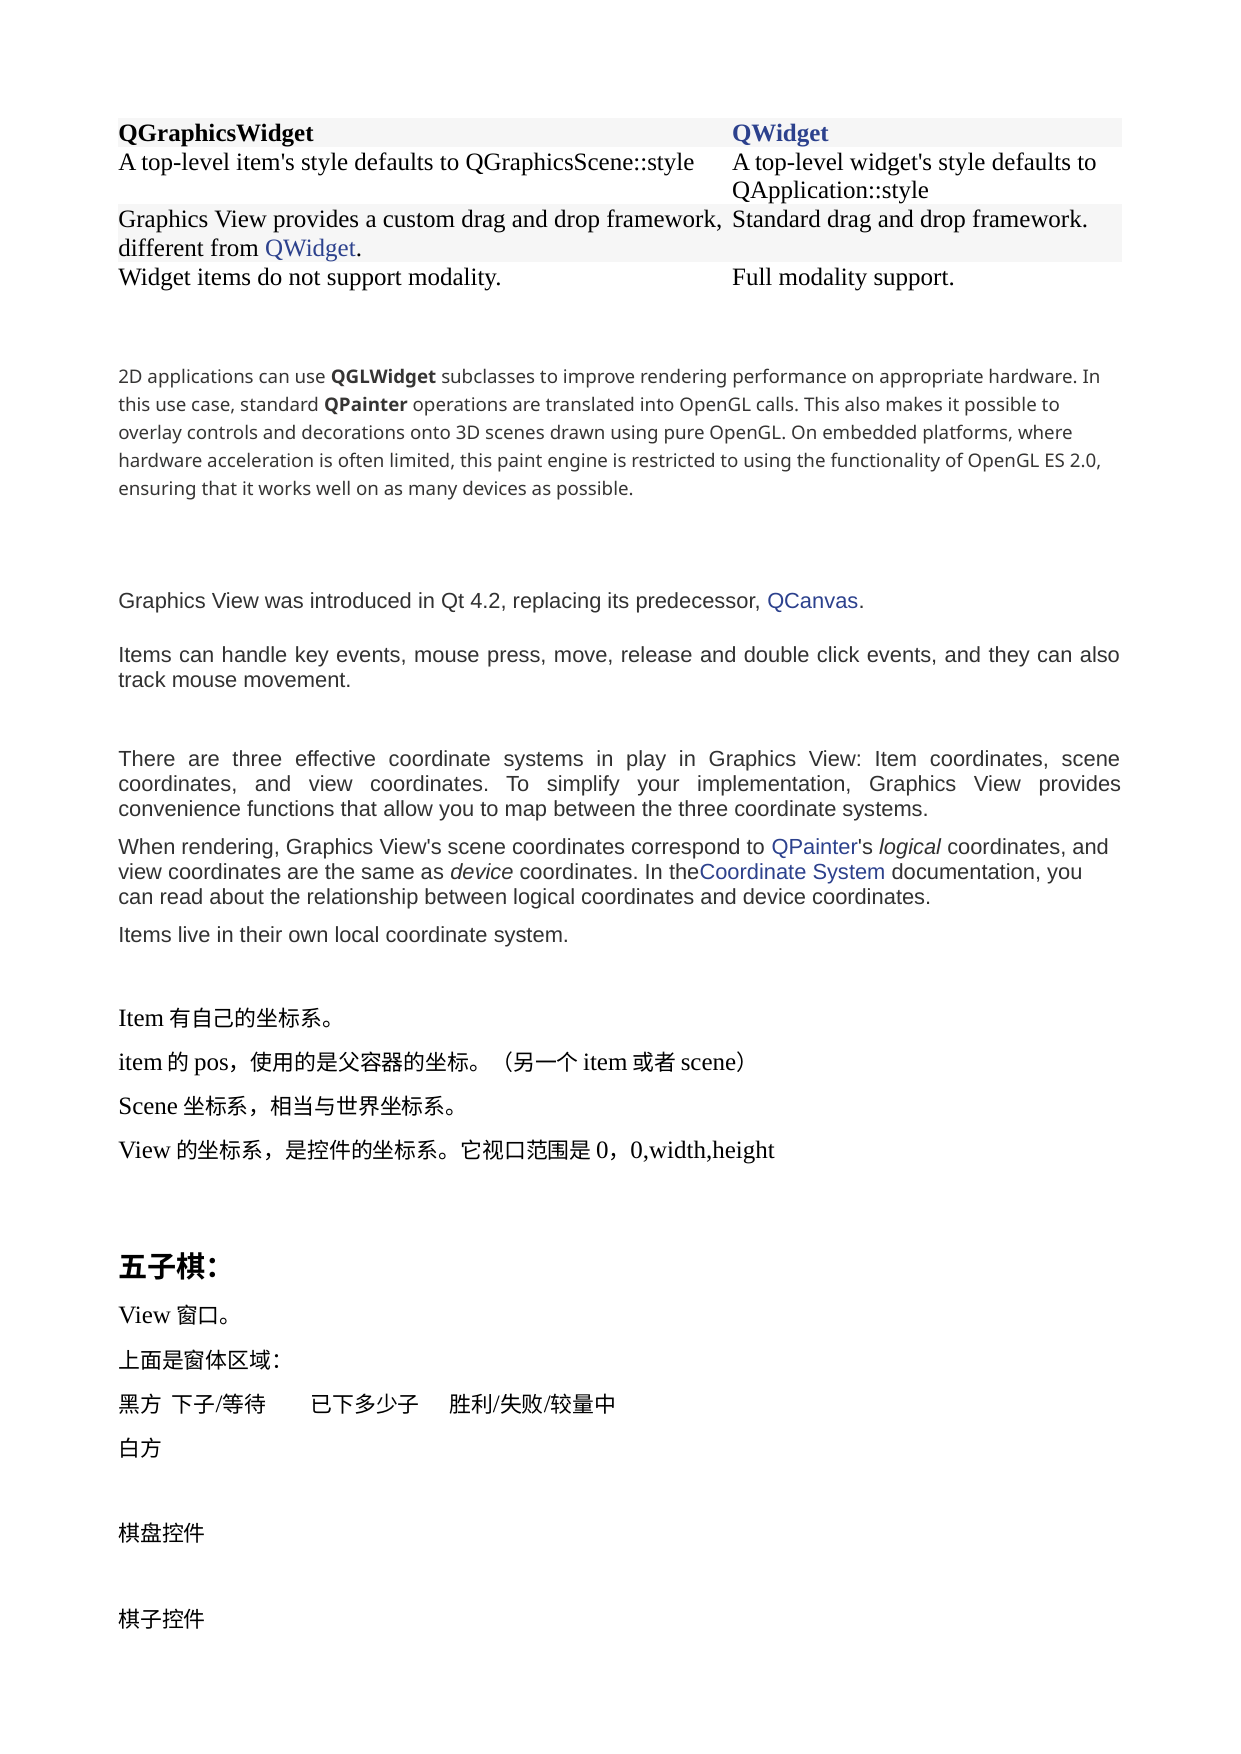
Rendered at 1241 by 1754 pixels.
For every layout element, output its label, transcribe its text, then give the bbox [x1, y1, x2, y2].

text View的坐标系，是控件的坐标系。它视口范围是0，0,width,height [118, 1133, 1122, 1165]
text Items live in their own local coordinate system. [118, 922, 1122, 947]
subtitle 五子棋： [118, 1244, 1122, 1286]
text 黑方 下子/等待 已下多少子 胜利/失败/较量中 [118, 1387, 1122, 1418]
text 上面是窗体区域： [118, 1343, 1122, 1374]
table_header QWidget [732, 118, 1122, 147]
text When rendering, Graphics View's scene coordinates correspond to QPainter's logical coordinates, and view coordinates are the same as device coordinates. In theCoordinate System documentation, you can read about the relationship between logical coordinates and device coordinates. [118, 834, 1122, 909]
table_cell A top-level widget's style defaults to QApplication::style [732, 147, 1122, 204]
text Item有自己的坐标系。 [118, 1001, 1122, 1032]
table_cell Standard drag and drop framework. [732, 204, 1122, 262]
table_cell Full modality support. [732, 262, 1122, 291]
text 2D applications can use QGLWidget subclasses to improve rendering performance on appropriate hardware. In this use case, standard QPainter operations are translated into OpenGL calls. This also makes it possible to overlay controls and decorations onto 3D scenes drawn using pure OpenGL. On embedded platforms, where hardware acceleration is often limited, this paint engine is restricted to using the functionality of OpenGL ES 2.0, ensuring that it works well on as many devices as possible. [118, 361, 1122, 501]
text Graphics View was introduced in Qt 4.2, replacing its predecessor, QCanvas. [118, 587, 1122, 613]
text Scene坐标系，相当与世界坐标系。 [118, 1089, 1122, 1121]
text There are three effective coordinate systems in play in Graphics View: Item coordinates, scene coordinates, and view coordinates. To simplify your implementation, Graphics View provides convenience functions that allow you to map between the three coordinate systems. [118, 746, 1122, 821]
text Items can handle key events, mouse press, move, release and double click events, and they can also track mouse movement. [118, 641, 1122, 692]
text 棋盘控件 [118, 1516, 1122, 1548]
text 棋子控件 [118, 1602, 1122, 1633]
table_cell A top-level item's style defaults to QGraphicsScene::style [118, 147, 732, 204]
text View窗口。 [118, 1298, 1122, 1330]
table_header QGraphicsWidget [118, 118, 732, 147]
table_cell Graphics View provides a custom drag and drop framework, different from QWidget. [118, 204, 732, 262]
text 白方 [118, 1431, 1122, 1463]
text item的pos，使用的是父容器的坐标。（另一个item或者scene） [118, 1045, 1122, 1077]
table_cell Widget items do not support modality. [118, 262, 732, 291]
